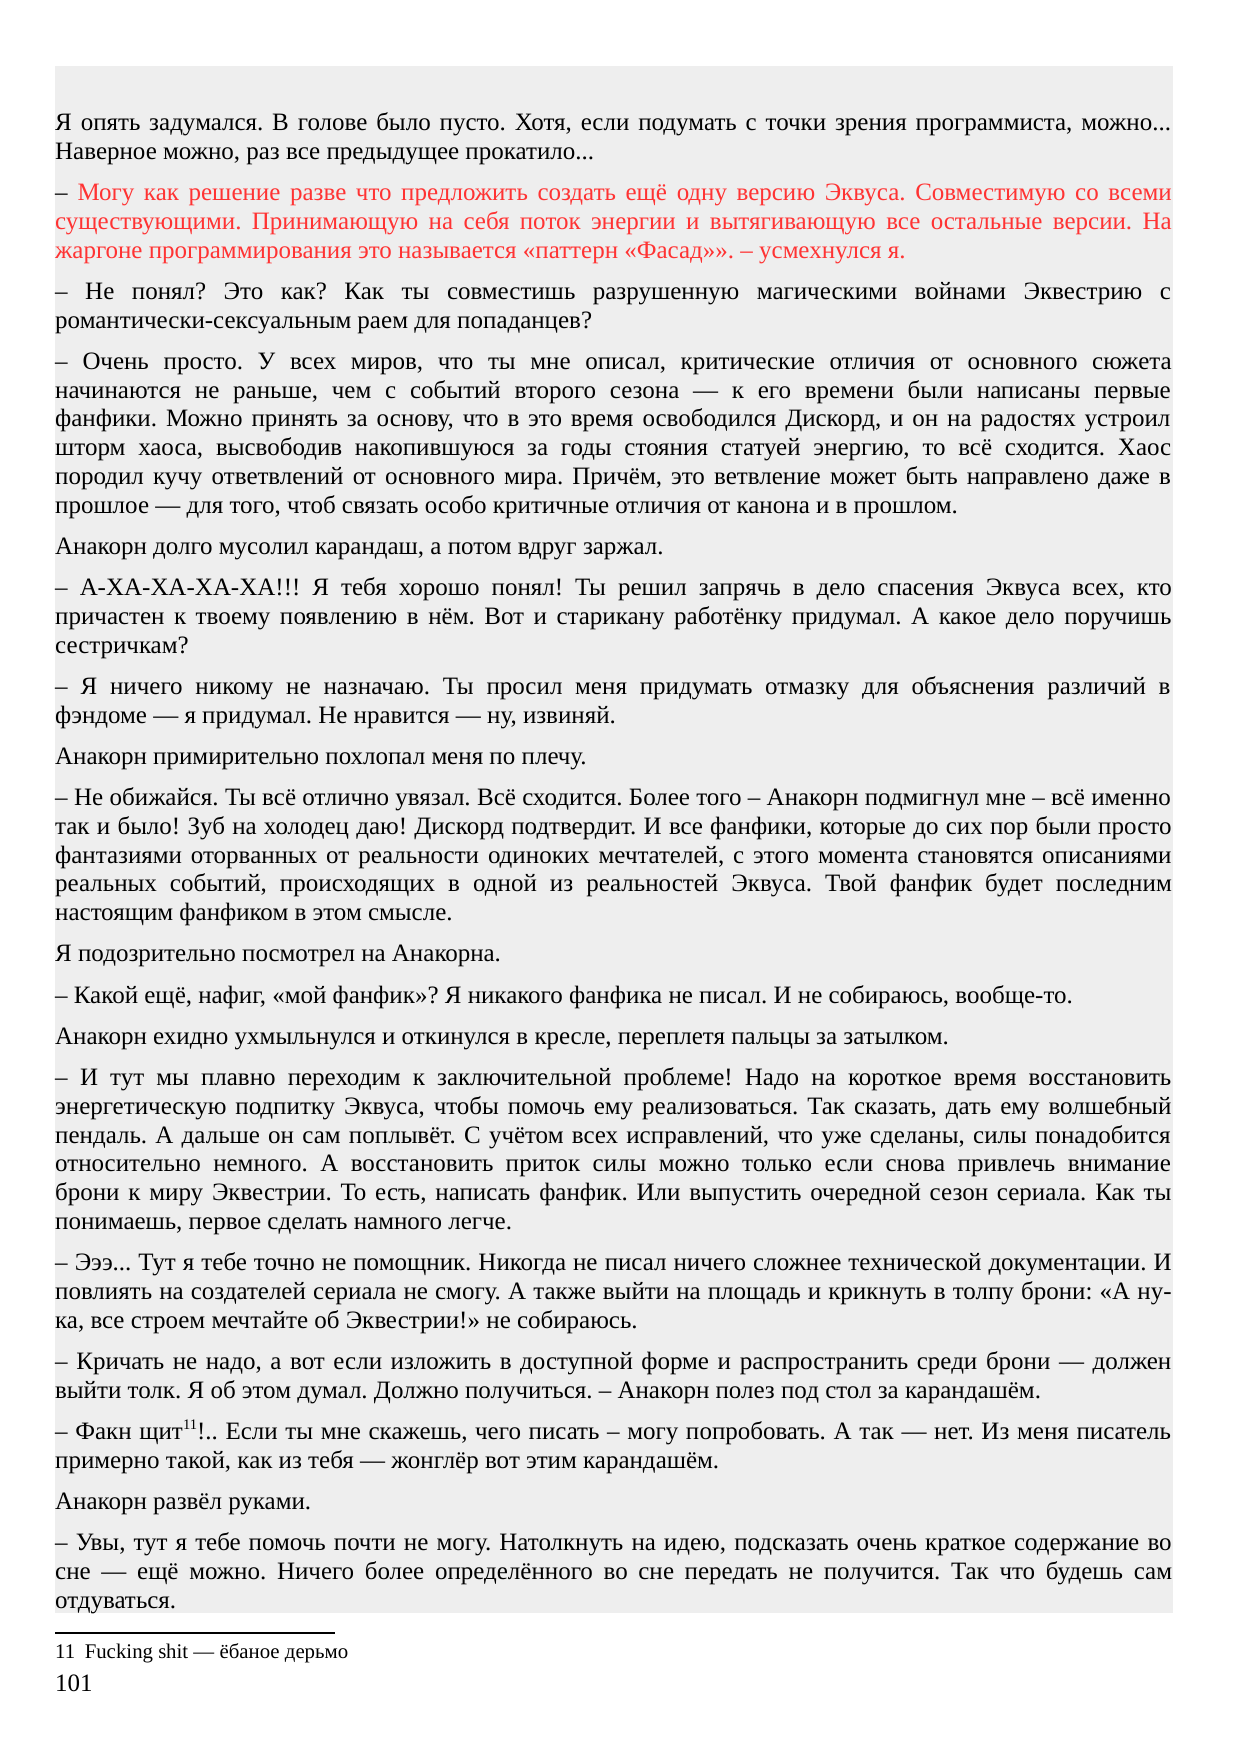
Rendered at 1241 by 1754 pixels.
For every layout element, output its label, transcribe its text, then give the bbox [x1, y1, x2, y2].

text – Могу как решение разве что предложить создать ещё одну версию Эквуса. Совместимую со всеми существующими. Принимающую на себя поток энергии и вытягивающую все остальные версии. На жаргоне программирования это называется «паттерн «Фасад»». – усмехнулся я. [55, 177, 1173, 263]
text Анакорн примирительно похлопал меня по плечу. [55, 741, 1173, 770]
text – Не обижайся. Ты всё отлично увязал. Всё сходится. Более того – Анакорн подмигнул мне – всё именно так и было! Зуб на холодец даю! Дискорд подтвердит. И все фанфики, которые до сих пор были просто фантазиями оторванных от реальности одиноких мечтателей, с этого момента становятся описаниями реальных событий, происходящих в одной из реальностей Эквуса. Твой фанфик будет последним настоящим фанфиком в этом смысле. [55, 782, 1173, 926]
text – Факн щит!.. Если ты мне скажешь, чего писать – могу попробовать. А так — нет. Из меня писатель примерно такой, как из тебя — жонглёр вот этим карандашём. [55, 1416, 1173, 1473]
text Я опять задумался. В голове было пусто. Хотя, если подумать с точки зрения программиста, можно... Наверное можно, раз все предыдущее прокатило... [55, 107, 1173, 165]
text – Какой ещё, нафиг, «мой фанфик»? Я никакого фанфика не писал. И не собираюсь, вообще-то. [55, 980, 1173, 1008]
text Fucking shit — ёбаное дерьмо [55, 1639, 1173, 1663]
text Анакорн долго мусолил карандаш, а потом вдруг заржал. [55, 531, 1173, 560]
text – Не понял? Это как? Как ты совместишь разрушенную магическими войнами Эквестрию с романтически-сексуальным раем для попаданцев? [55, 276, 1173, 333]
text – Я ничего никому не назначаю. Ты просил меня придумать отмазку для объяснения различий в фэндоме — я придумал. Не нравится — ну, извиняй. [55, 671, 1173, 728]
text – Очень просто. У всех миров, что ты мне описал, критические отличия от основного сюжета начинаются не раньше, чем с событий второго сезона — к его времени были написаны первые фанфики. Можно принять за основу, что в это время освободился Дискорд, и он на радостях устроил шторм хаоса, высвободив накопившуюся за годы стояния статуей энергию, то всё сходится. Хаос породил кучу ответвлений от основного мира. Причём, это ветвление может быть направлено даже в прошлое — для того, чтоб связать особо критичные отличия от канона и в прошлом. [55, 346, 1173, 518]
text – А-ХА-ХА-ХА-ХА!!! Я тебя хорошо понял! Ты решил запрячь в дело спасения Эквуса всех, кто причастен к твоему появлению в нём. Вот и старикану работёнку придумал. А какое дело поручишь сестричкам? [55, 572, 1173, 658]
text Анакорн развёл руками. [55, 1486, 1173, 1515]
text – Кричать не надо, а вот если изложить в доступной форме и распространить среди брони — должен выйти толк. Я об этом думал. Должно получиться. – Анакорн полез под стол за карандашём. [55, 1346, 1173, 1403]
text – Увы, тут я тебе помочь почти не могу. Натолкнуть на идею, подсказать очень краткое содержание во сне — ещё можно. Ничего более определённого во сне передать не получится. Так что будешь сам отдуваться. [55, 1527, 1173, 1613]
text – Эээ... Тут я тебе точно не помощник. Никогда не писал ничего сложнее технической документации. И повлиять на создателей сериала не смогу. А также выйти на площадь и крикнуть в толпу брони: «А ну-ка, все строем мечтайте об Эквестрии!» не собираюсь. [55, 1247, 1173, 1333]
text Я подозрительно посмотрел на Анакорна. [55, 938, 1173, 967]
text – И тут мы плавно переходим к заключительной проблеме! Надо на короткое время восстановить энергетическую подпитку Эквуса, чтобы помочь ему реализоваться. Так сказать, дать ему волшебный пендаль. А дальше он сам поплывёт. С учётом всех исправлений, что уже сделаны, силы понадобится относительно немного. А восстановить приток силы можно только если снова привлечь внимание брони к миру Эквестрии. То есть, написать фанфик. Или выпустить очередной сезон сериала. Как ты понимаешь, первое сделать намного легче. [55, 1062, 1173, 1235]
text Анакорн ехидно ухмыльнулся и откинулся в кресле, переплетя пальцы за затылком. [55, 1021, 1173, 1050]
